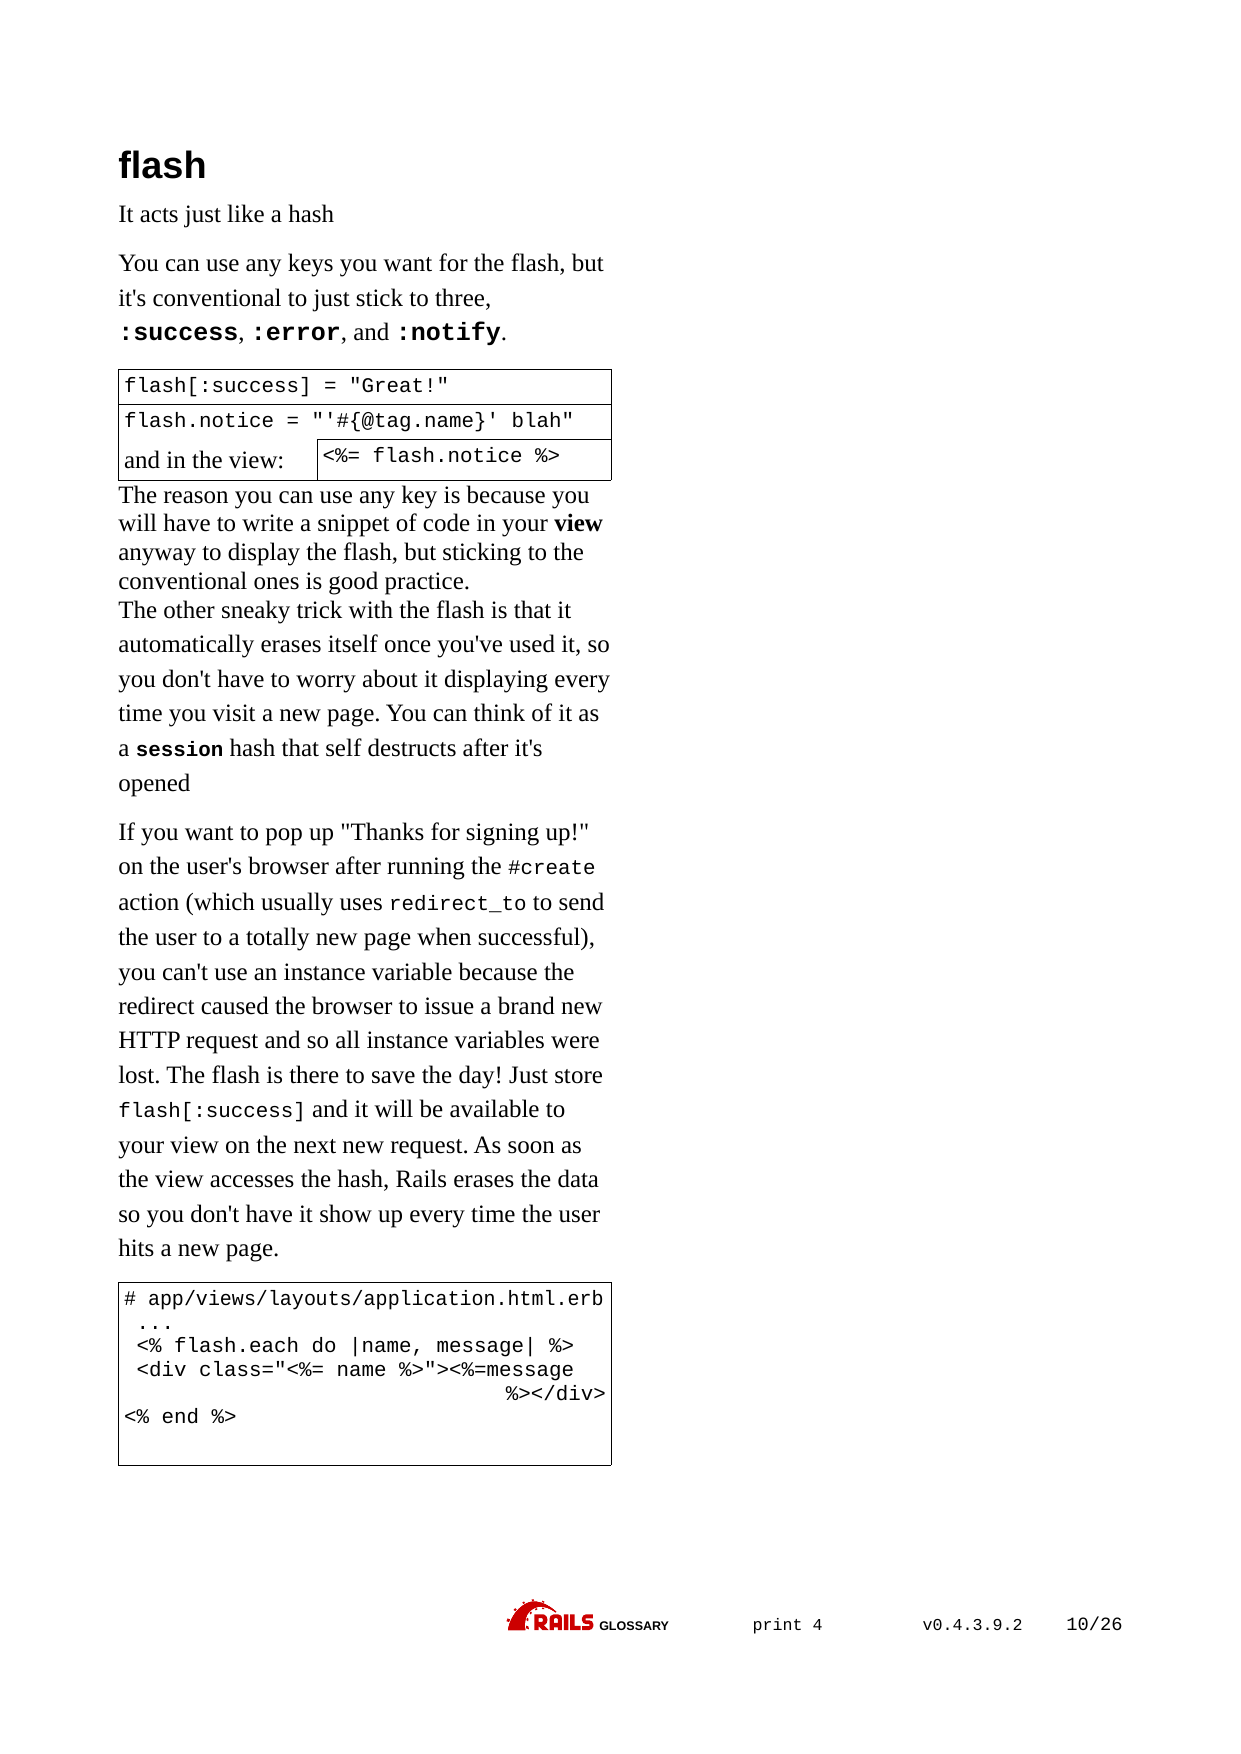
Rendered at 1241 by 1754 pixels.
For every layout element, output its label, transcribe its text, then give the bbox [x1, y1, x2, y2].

text The other sneaky trick with the flash is that it automatically erases itself once you've used it, so you don't have to worry about it displaying every time you visit a new page. You can think of it as a session hash that self destructs after it's opened [118, 595, 611, 797]
subtitle flash [118, 143, 611, 187]
table_header # app/views/layouts/application.html.erb ... <% flash.each do |name, message| %> <div class="<%= name %>"><%=message %></div> <% end %> [119, 1283, 611, 1465]
table_cell and in the view: [119, 439, 317, 479]
text If you want to pop up "Thanks for signing up!" on the user's browser after running the #create action (which usually uses redirect_to to send the user to a totally new page when successful), you can't use an instance variable because the redirect caused the browser to issue a brand new HTTP request and so all instance variables were lost. The flash is there to save the day! Just store flash[:success] and it will be available to your view on the next new request. As soon as the view accesses the hash, Rails erases the data so you don't have it show up every time the user hits a new page. [118, 817, 611, 1262]
table_header flash[:success] = "Great!" [119, 370, 611, 404]
text You can use any keys you want for the flash, but it's conventional to just stick to three, :success, :error, and :notify. [118, 248, 611, 348]
text It acts just like a hash [118, 199, 611, 228]
table_cell <%= flash.notice %> [318, 440, 611, 479]
text The reason you can use any key is because you will have to write a snippet of code in your view anyway to display the flash, but sticking to the conventional ones is good practice. [118, 481, 611, 595]
table_cell flash.notice = "'#{@tag.name}' blah" [119, 405, 611, 439]
